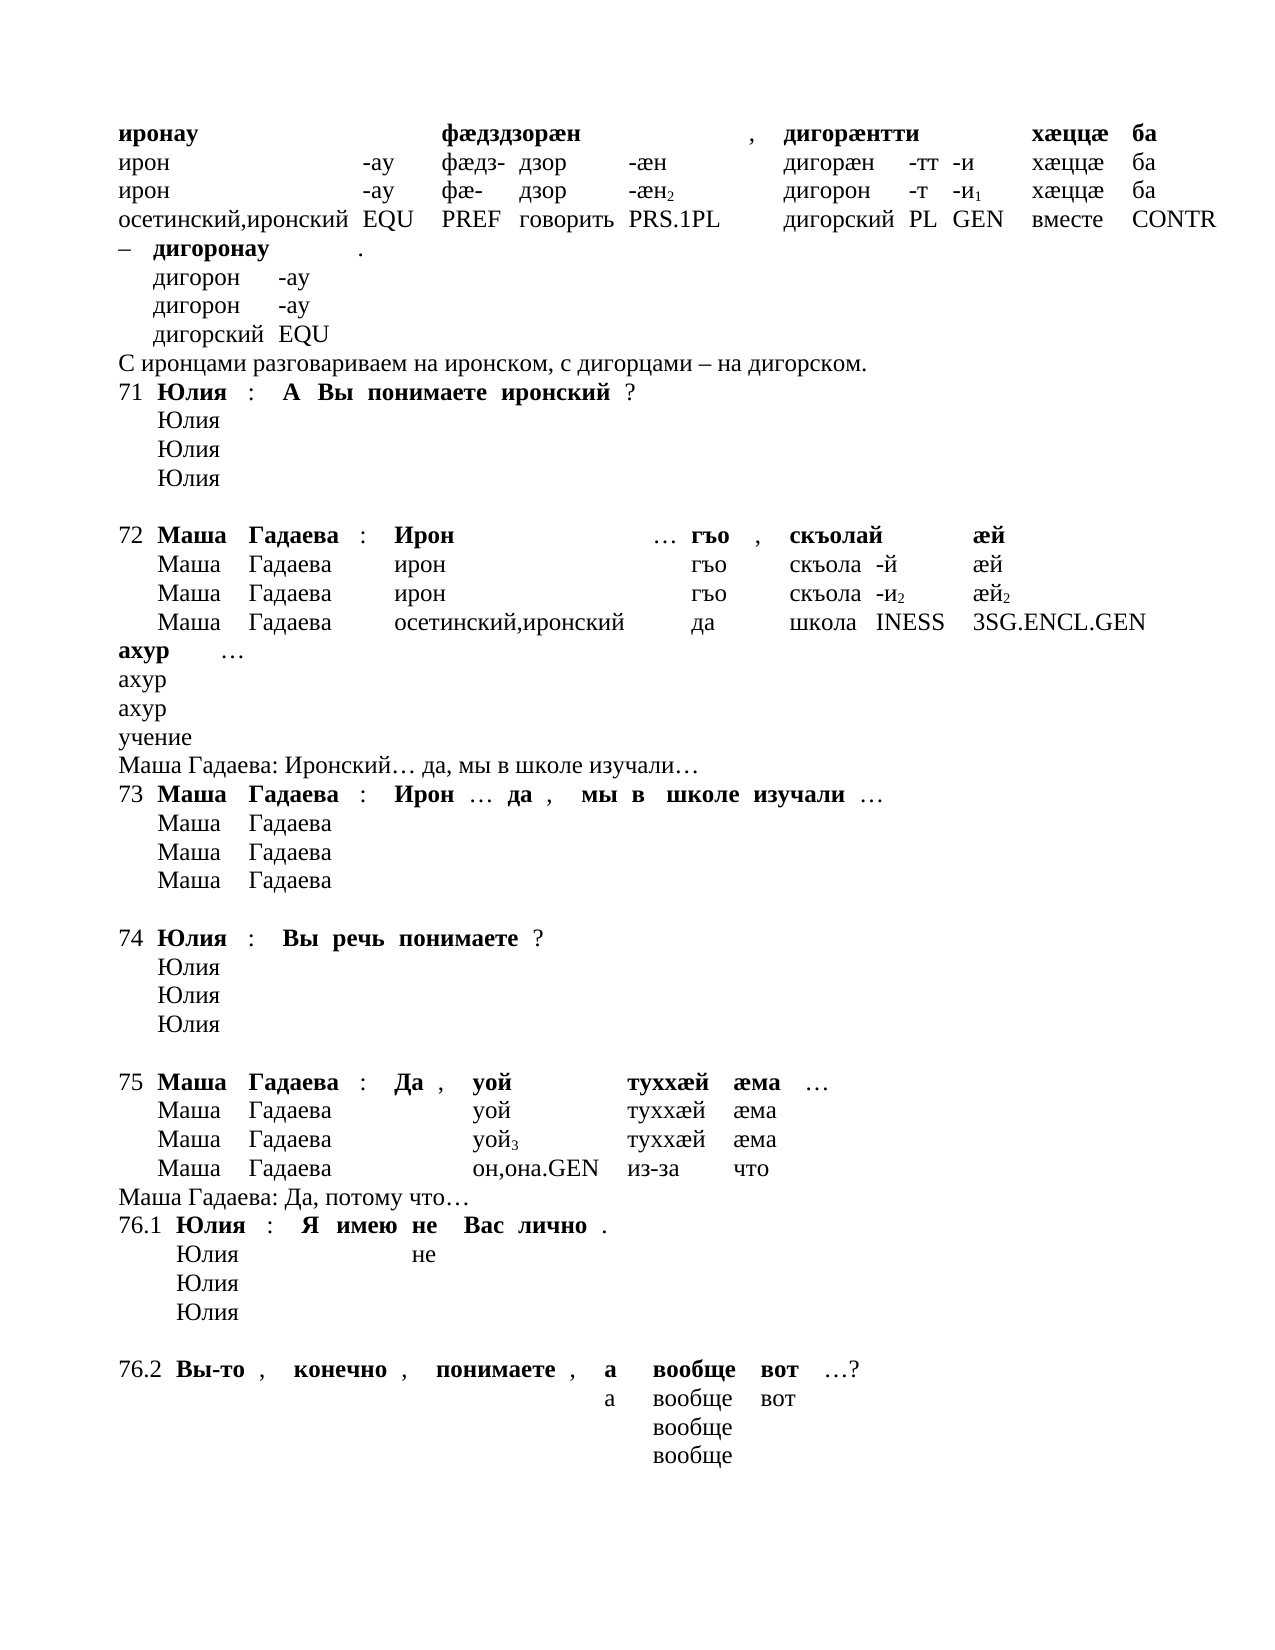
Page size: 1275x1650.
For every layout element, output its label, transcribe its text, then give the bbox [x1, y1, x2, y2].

text . [601, 1211, 622, 1239]
text Маша [157, 866, 221, 894]
text -ау [362, 147, 414, 176]
text из-за [627, 1153, 706, 1182]
text хæццæ [1032, 176, 1104, 204]
text вообще [653, 1383, 733, 1412]
text дигорон [153, 291, 264, 319]
text дигоронау [153, 233, 343, 262]
text Маша [157, 1153, 221, 1182]
text Маша [157, 1124, 221, 1153]
text : [248, 923, 269, 952]
text -ау [278, 291, 329, 319]
text скъола [789, 578, 862, 607]
text школе [666, 779, 739, 808]
text Юлия [176, 1268, 239, 1297]
text -т [908, 176, 939, 204]
text Юлия [157, 377, 234, 406]
text . [357, 233, 378, 262]
text , [754, 521, 776, 549]
text Юлия [157, 1009, 220, 1038]
text туххæй [627, 1096, 706, 1124]
text школа [789, 607, 862, 636]
text – [118, 233, 139, 262]
text дигорæн [783, 147, 895, 176]
text вместе [1032, 204, 1104, 233]
text GEN [952, 204, 1004, 233]
text : [266, 1211, 287, 1239]
text гъо [691, 578, 727, 607]
text -и2 [876, 578, 945, 607]
text æй2 [973, 578, 1146, 607]
text ба [1132, 118, 1231, 147]
text дигорский [783, 204, 895, 233]
text Вы-то [176, 1354, 245, 1383]
text Маша [157, 808, 221, 837]
text а [604, 1383, 625, 1412]
text … [804, 1067, 829, 1096]
text INESS [876, 607, 945, 636]
text учение [118, 722, 192, 751]
text Вы [317, 377, 353, 406]
text Юлия [157, 463, 220, 492]
text да [691, 607, 727, 636]
text понимаете [367, 377, 487, 406]
text изучали [753, 779, 845, 808]
text 3SG.ENCL.GEN [973, 607, 1146, 636]
text вообще [653, 1412, 733, 1441]
text Маша Гадаева: Да, потому что… [118, 1182, 1249, 1211]
text фæ- [441, 176, 505, 204]
text PRS.1PL [628, 204, 721, 233]
text PREF [441, 204, 505, 233]
text фæдздзорæн [441, 118, 735, 147]
text Гадаева [248, 1096, 332, 1124]
text -æн2 [628, 176, 721, 204]
text Юлия [157, 434, 220, 463]
text ? [532, 923, 553, 952]
text : [248, 377, 269, 406]
text ? [624, 377, 645, 406]
text Маша [157, 779, 234, 808]
text Гадаева [248, 779, 346, 808]
text хæццæ [1032, 147, 1104, 176]
text -и [952, 147, 1004, 176]
text Гадаева [248, 1067, 346, 1096]
text понимаете [436, 1354, 556, 1383]
text -и1 [952, 176, 1004, 204]
text æма [733, 1096, 777, 1124]
text 75 [118, 1067, 143, 1096]
text Маша [157, 549, 221, 578]
text CONTR [1132, 204, 1217, 233]
text уой [472, 1096, 599, 1124]
text уой [472, 1067, 613, 1096]
text иронский [501, 377, 611, 406]
text Вас [464, 1211, 504, 1239]
text Маша [157, 837, 221, 866]
text Маша [157, 521, 234, 549]
text не [412, 1211, 450, 1239]
text Маша [157, 1096, 221, 1124]
text а [604, 1354, 639, 1383]
text ирон [394, 549, 625, 578]
text вот [760, 1354, 809, 1383]
text 72 [118, 521, 143, 549]
text А [282, 377, 303, 406]
text Маша [157, 578, 221, 607]
text EQU [362, 204, 414, 233]
text не [412, 1239, 436, 1268]
text осетинский,иронский [394, 607, 625, 636]
text дигорский [153, 319, 264, 348]
text дзор [519, 176, 614, 204]
text … [652, 521, 677, 549]
text Да [394, 1067, 424, 1096]
text Маша Гадаева: Иронский… да, мы в школе изучали… [118, 751, 1249, 779]
text Юлия [176, 1211, 253, 1239]
text гъо [691, 521, 741, 549]
text Гадаева [248, 578, 332, 607]
text Гадаева [248, 521, 346, 549]
text 73 [118, 779, 143, 808]
text -ау [278, 262, 329, 291]
text ирон [394, 578, 625, 607]
text Юлия [176, 1239, 239, 1268]
text Гадаева [248, 1153, 332, 1182]
text Гадаева [248, 1124, 332, 1153]
text Юлия [157, 923, 234, 952]
text Маша [157, 1067, 234, 1096]
text ирон [118, 176, 349, 204]
text ахур [118, 693, 192, 722]
text конечно [294, 1354, 387, 1383]
text он,она.GEN [472, 1153, 599, 1182]
text вообще [653, 1354, 747, 1383]
text Юлия [176, 1297, 239, 1326]
text дзор [519, 147, 614, 176]
text -ау [362, 176, 414, 204]
text Юлия [157, 981, 220, 1009]
text , [401, 1354, 422, 1383]
text , [569, 1354, 590, 1383]
text Гадаева [248, 808, 332, 837]
text Ирон [394, 779, 454, 808]
text 74 [118, 923, 143, 952]
text дигорон [153, 262, 264, 291]
text речь [332, 923, 385, 952]
text гъо [691, 549, 727, 578]
text мы [581, 779, 618, 808]
text , [259, 1354, 280, 1383]
text Ирон [394, 521, 638, 549]
text Я [301, 1211, 322, 1239]
text в [631, 779, 652, 808]
text , [748, 118, 769, 147]
text : [359, 1067, 380, 1096]
text æй [973, 521, 1160, 549]
text , [438, 1067, 459, 1096]
text Юлия [157, 406, 220, 434]
text Вы [282, 923, 319, 952]
text EQU [278, 319, 329, 348]
text вообще [653, 1441, 733, 1469]
text туххæй [627, 1067, 719, 1096]
text понимаете [399, 923, 518, 952]
text скъолай [789, 521, 959, 549]
text … [468, 779, 493, 808]
text Юлия [157, 952, 220, 981]
text …? [823, 1354, 859, 1383]
text лично [518, 1211, 587, 1239]
text осетинский,иронский [118, 204, 349, 233]
text æй [973, 549, 1146, 578]
text -тт [908, 147, 939, 176]
text С иронцами разговариваем на иронском, с дигорцами – на дигорском. [118, 348, 1249, 377]
text , [546, 779, 567, 808]
text ирон [118, 147, 349, 176]
text ахур [118, 664, 192, 693]
text имею [336, 1211, 398, 1239]
text PL [908, 204, 939, 233]
text скъола [789, 549, 862, 578]
text æма [733, 1124, 777, 1153]
text Маша [157, 607, 221, 636]
text Гадаева [248, 607, 332, 636]
text ба [1132, 176, 1217, 204]
text иронау [118, 118, 428, 147]
text вот [760, 1383, 796, 1412]
text ахур [118, 636, 206, 664]
text Гадаева [248, 837, 332, 866]
text дигорон [783, 176, 895, 204]
text ба [1132, 147, 1217, 176]
text дигорæнтти [783, 118, 1018, 147]
text что [733, 1153, 777, 1182]
text Гадаева [248, 866, 332, 894]
text … [859, 779, 884, 808]
text хæццæ [1032, 118, 1118, 147]
text туххæй [627, 1124, 706, 1153]
text 76.1 [118, 1211, 162, 1239]
text фæдз- [441, 147, 505, 176]
text говорить [519, 204, 614, 233]
text : [359, 779, 380, 808]
text 76.2 [118, 1354, 162, 1383]
text уой3 [472, 1124, 599, 1153]
text … [220, 636, 245, 664]
text -й [876, 549, 945, 578]
text Гадаева [248, 549, 332, 578]
text : [359, 521, 380, 549]
text æма [733, 1067, 791, 1096]
text -æн [628, 147, 721, 176]
text 71 [118, 377, 143, 406]
text да [507, 779, 532, 808]
